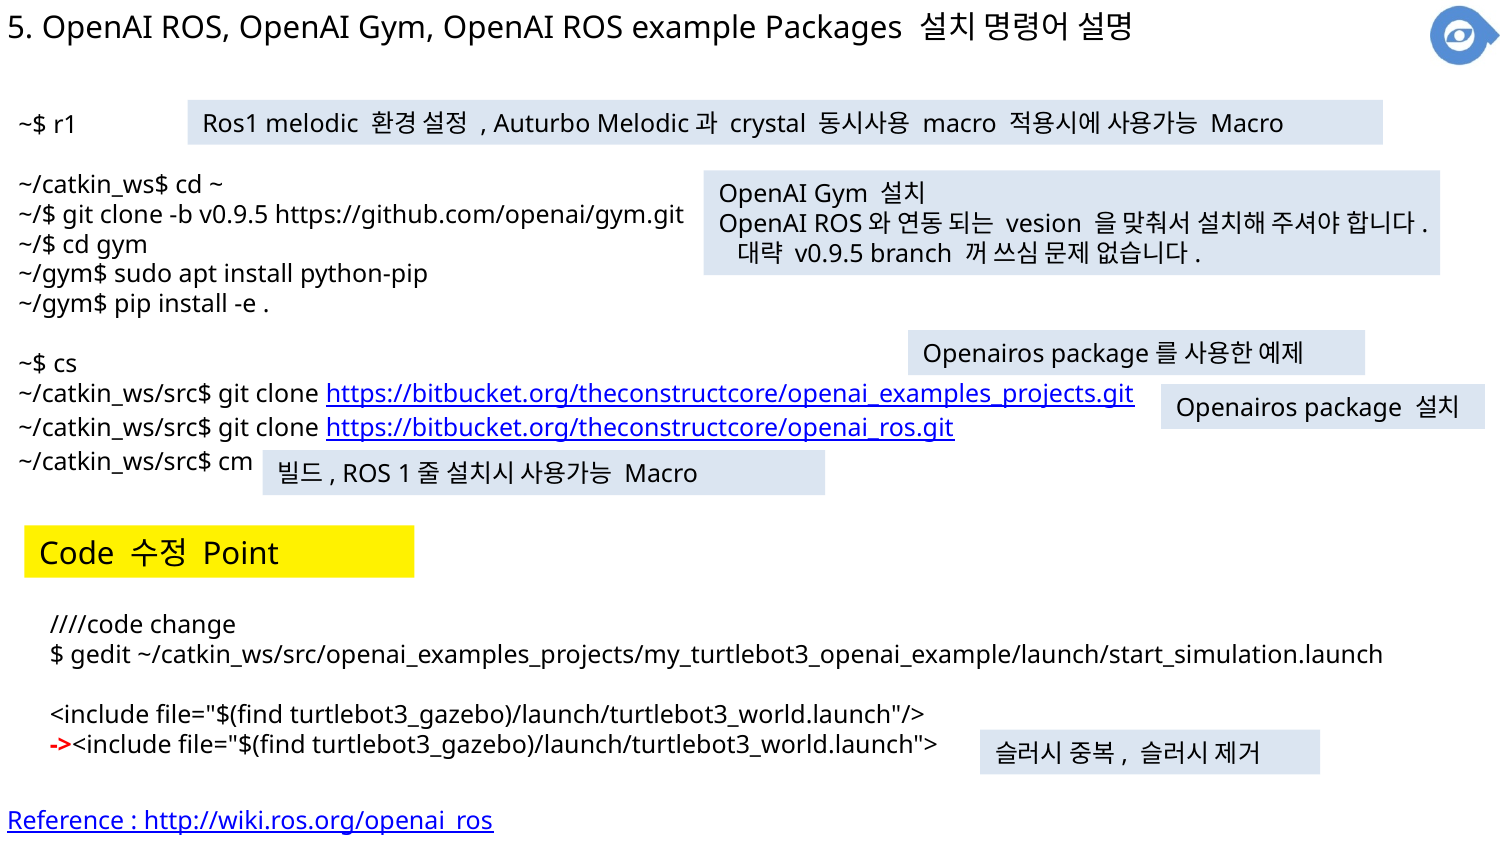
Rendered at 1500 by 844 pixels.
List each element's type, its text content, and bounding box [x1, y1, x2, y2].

text_box Code 수정 Point [24, 525, 415, 578]
text_box 5. OpenAI ROS, OpenAI Gym, OpenAI ROS example Packages 설치 명령어 설명 [0, 0, 1269, 53]
text_box Ros1 melodic 환경 설정 , Auturbo Melodic과 crystal 동시사용 macro 적용시에 사용가능 Macro [187, 99, 1383, 145]
text_box ////code change $ gedit ~/catkin_ws/src/openai_examples_projects/my_turtlebot3_openai_example/launch/start_simulation.launch <include file="$(find turtlebot3_gazebo)/launch/turtlebot3_world.launch"/> -><include file="$(find turtlebot3_gazebo)/launch/turtlebot3_world.launch"> ​ [35, 601, 1430, 797]
text_box Openairos package 설치 [1161, 384, 1485, 429]
text_box 슬러시 중복, 슬러시 제거 [980, 729, 1321, 775]
text_box 빌드, ROS 1줄 설치시 사용가능 Macro [262, 450, 826, 496]
text_box Reference : http://wiki.ros.org/openai_ros [0, 796, 509, 844]
text_box OpenAI Gym 설치 OpenAI ROS와 연동 되는 vesion 을 맞춰서 설치해 주셔야 합니다. 대략 v0.9.5 branch 꺼 쓰심 문제 없습니다. [703, 170, 1441, 276]
text_box ~$ r1 ~/catkin_ws$ cd ~ ~/$ git clone -b v0.9.5 https://github.com/openai/gym.git ~/$ cd gym ~/gym$ sudo apt install python-pip ~/gym$ pip install -e . ~$ cs ~/catkin_ws/src$ git clone https://bitbucket.org/theconstructcore/openai_examples_projects.git ~/catkin_ws/src$ git clone https://bitbucket.org/theconstructcore/openai_ros.git ~/catkin_ws/src$ cm [3, 100, 1151, 574]
text_box Openairos package를 사용한 예제 [908, 330, 1366, 376]
picture [1430, 0, 1500, 70]
